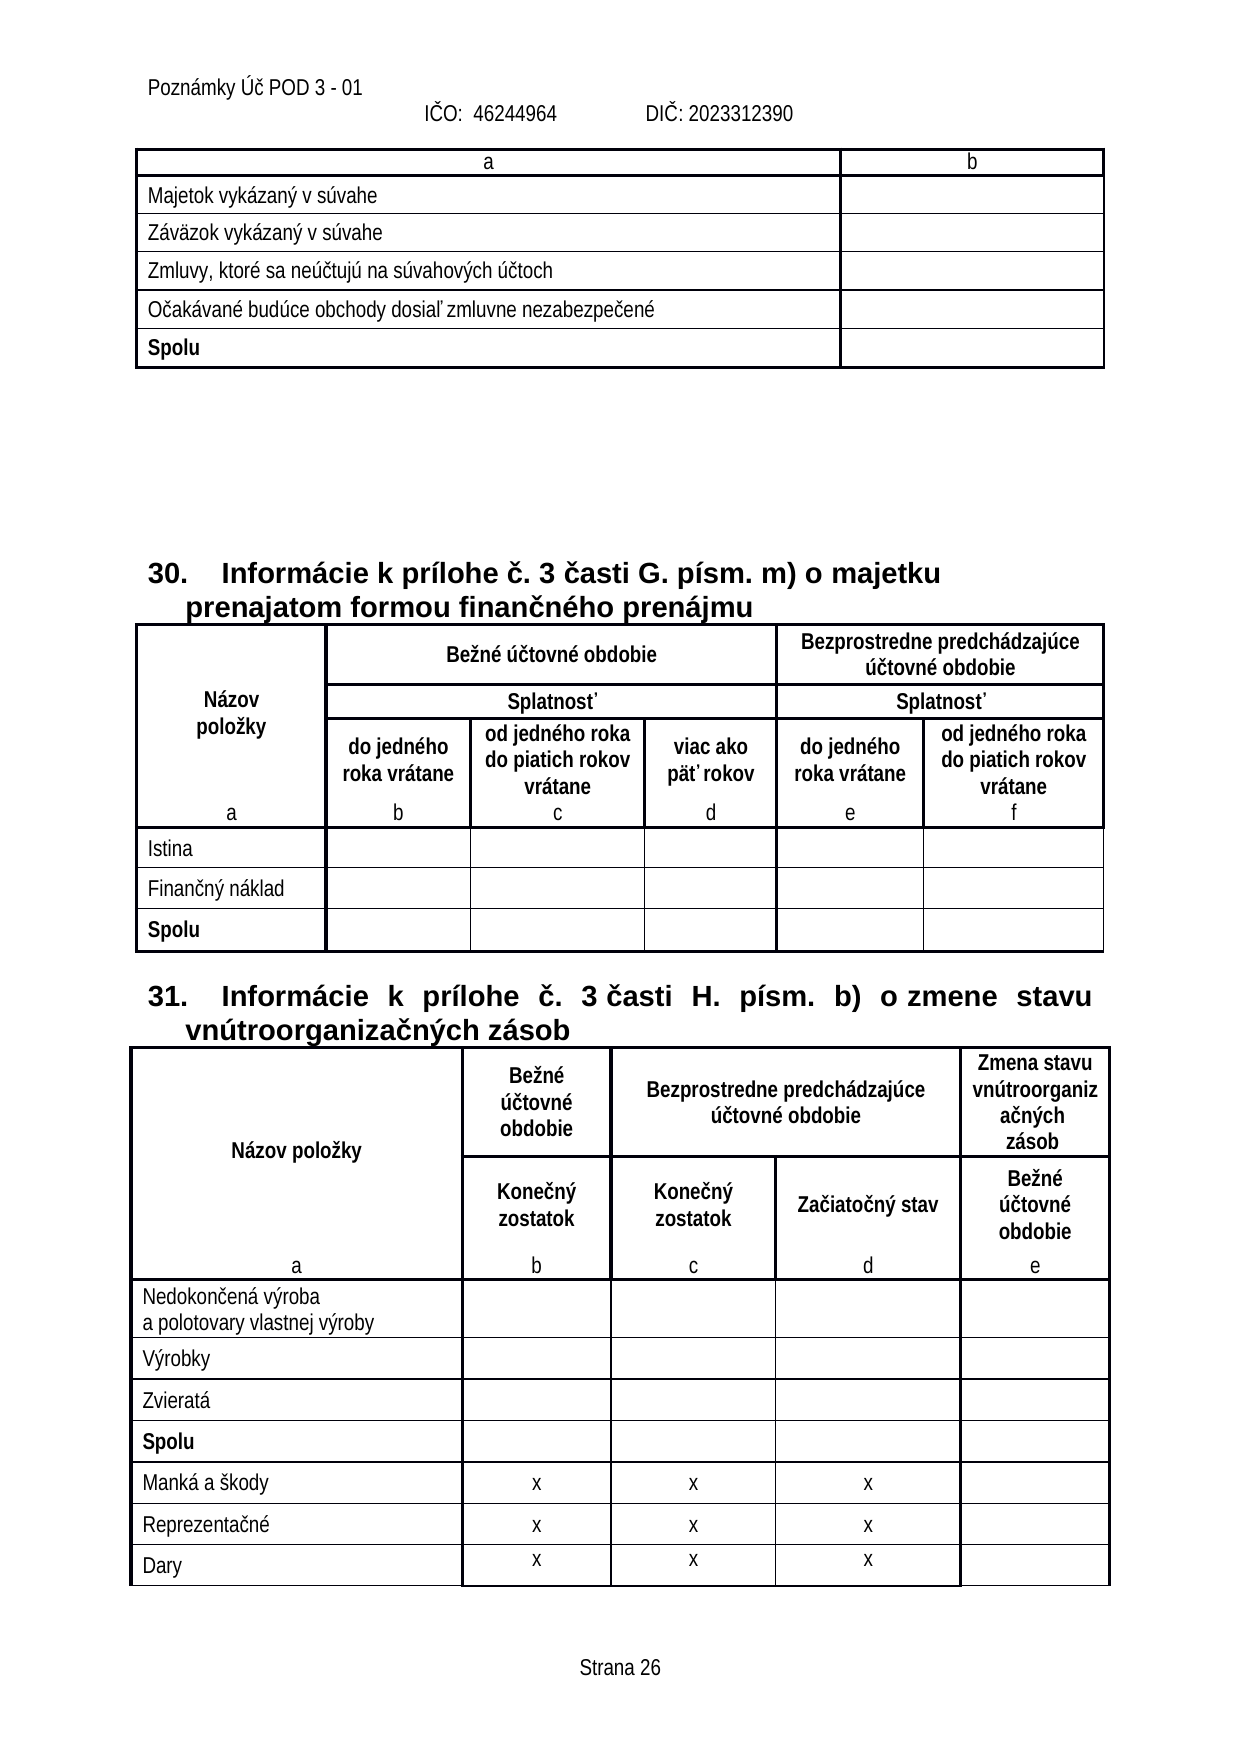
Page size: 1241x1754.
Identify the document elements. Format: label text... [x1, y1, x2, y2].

table_cell c [472, 799, 643, 826]
table_cell Nedokončená výroba a polotovary vlastnej výroby [133, 1281, 461, 1337]
table_cell a [138, 151, 839, 174]
table_cell b [842, 151, 1102, 174]
table_cell [645, 829, 775, 867]
table_cell x [464, 1504, 610, 1544]
table_cell d [777, 1252, 959, 1278]
table_cell Spolu [138, 909, 324, 949]
table_cell [778, 829, 923, 867]
table_cell b [328, 799, 469, 826]
table_cell Konečný zostatok [613, 1158, 774, 1252]
table_cell [645, 868, 775, 908]
table_cell [612, 1380, 775, 1420]
table_cell [924, 829, 1103, 867]
table_cell Splatnosť [778, 686, 1102, 717]
table_cell [962, 1380, 1108, 1420]
table_cell Výrobky [133, 1338, 461, 1378]
table_cell [842, 252, 1103, 289]
table_cell [328, 829, 470, 867]
table_cell [464, 1281, 610, 1337]
table_cell [962, 1281, 1108, 1337]
table_cell x [776, 1504, 959, 1544]
table_cell x [612, 1504, 775, 1544]
table_cell [645, 909, 775, 949]
table_cell [776, 1421, 959, 1461]
table_cell [924, 868, 1103, 908]
table_cell a [138, 799, 324, 826]
table_cell Spolu [133, 1421, 461, 1461]
table_cell [842, 329, 1103, 366]
table_cell [328, 868, 470, 908]
table_cell [612, 1281, 775, 1337]
table_header Zmena stavu vnútroorganizačných zásob [962, 1049, 1108, 1155]
table_cell Spolu [138, 329, 839, 366]
table_cell x [776, 1545, 959, 1585]
table_cell od jedného roka do piatich rokov vrátane [472, 720, 643, 799]
table_cell Splatnosť [328, 686, 775, 717]
table_cell b [464, 1252, 609, 1278]
table_header Bezprostredne predchádzajúce účtovné obdobie [613, 1049, 959, 1155]
table_cell Manká a škody [133, 1463, 461, 1502]
table_cell Konečný zostatok [464, 1158, 609, 1252]
table_cell [842, 214, 1103, 251]
table_header Bežné účtovné obdobie [328, 626, 775, 683]
table_cell Majetok vykázaný v súvahe [138, 177, 839, 212]
table_cell Bežné účtovné obdobie [962, 1158, 1108, 1252]
table_cell x [464, 1545, 610, 1585]
table_cell a [133, 1252, 461, 1278]
table_cell e [778, 799, 922, 826]
table_cell [778, 868, 923, 908]
table_cell Záväzok vykázaný v súvahe [138, 214, 839, 251]
table_cell [328, 909, 470, 949]
table_cell viac ako päť rokov [646, 720, 775, 799]
table_cell Zmluvy, ktoré sa neúčtujú na súvahových účtoch [138, 252, 839, 289]
table_header Bezprostredne predchádzajúce účtovné obdobie [778, 626, 1102, 683]
table_cell [464, 1421, 610, 1461]
table_cell c [613, 1252, 774, 1278]
table_cell [962, 1504, 1108, 1544]
table_cell Zvieratá [133, 1380, 461, 1420]
table_cell x [464, 1463, 610, 1502]
table_cell [962, 1338, 1108, 1378]
table_cell x [612, 1463, 775, 1502]
title Informácie k prílohe č. 3 časti H. písm. b) o zmene stavu vnútroorganizačných zásob [148, 979, 1092, 1046]
table_cell Očakávané budúce obchody dosiaľ zmluvne nezabezpečené [138, 291, 839, 328]
title Informácie k prílohe č. 3 časti G. písm. m) o majetku prenajatom formou finančného prenájmu [148, 556, 1092, 623]
table_cell [464, 1338, 610, 1378]
table_cell [471, 909, 644, 949]
table_cell [924, 909, 1103, 949]
table_cell f [925, 799, 1102, 826]
table_cell [842, 291, 1103, 328]
table_cell do jedného roka vrátane [778, 720, 922, 799]
table_cell [464, 1380, 610, 1420]
table_cell [842, 177, 1103, 212]
table_cell od jedného roka do piatich rokov vrátane [925, 720, 1102, 799]
table_cell [471, 829, 644, 867]
table_cell [776, 1338, 959, 1378]
table_header Bežné účtovné obdobie [464, 1049, 609, 1155]
table_cell x [612, 1545, 775, 1585]
table_cell [471, 868, 644, 908]
table_cell Istina [138, 829, 324, 867]
table_cell [776, 1380, 959, 1420]
table_cell Dary [133, 1545, 461, 1585]
table_cell Začiatočný stav [777, 1158, 959, 1252]
table_cell e [962, 1252, 1108, 1278]
table_cell [776, 1281, 959, 1337]
table_cell d [646, 799, 775, 826]
table_cell [612, 1338, 775, 1378]
table_cell [612, 1421, 775, 1461]
table_cell [962, 1463, 1108, 1502]
table_cell Reprezentačné [133, 1504, 461, 1544]
table_cell [962, 1421, 1108, 1461]
table_cell x [776, 1463, 959, 1502]
table_header Názov položky [138, 626, 324, 799]
table_cell [778, 909, 923, 949]
table_header Názov položky [133, 1049, 461, 1252]
table_cell [962, 1545, 1108, 1585]
table_cell do jedného roka vrátane [328, 720, 469, 799]
table_cell Finančný náklad [138, 868, 324, 908]
